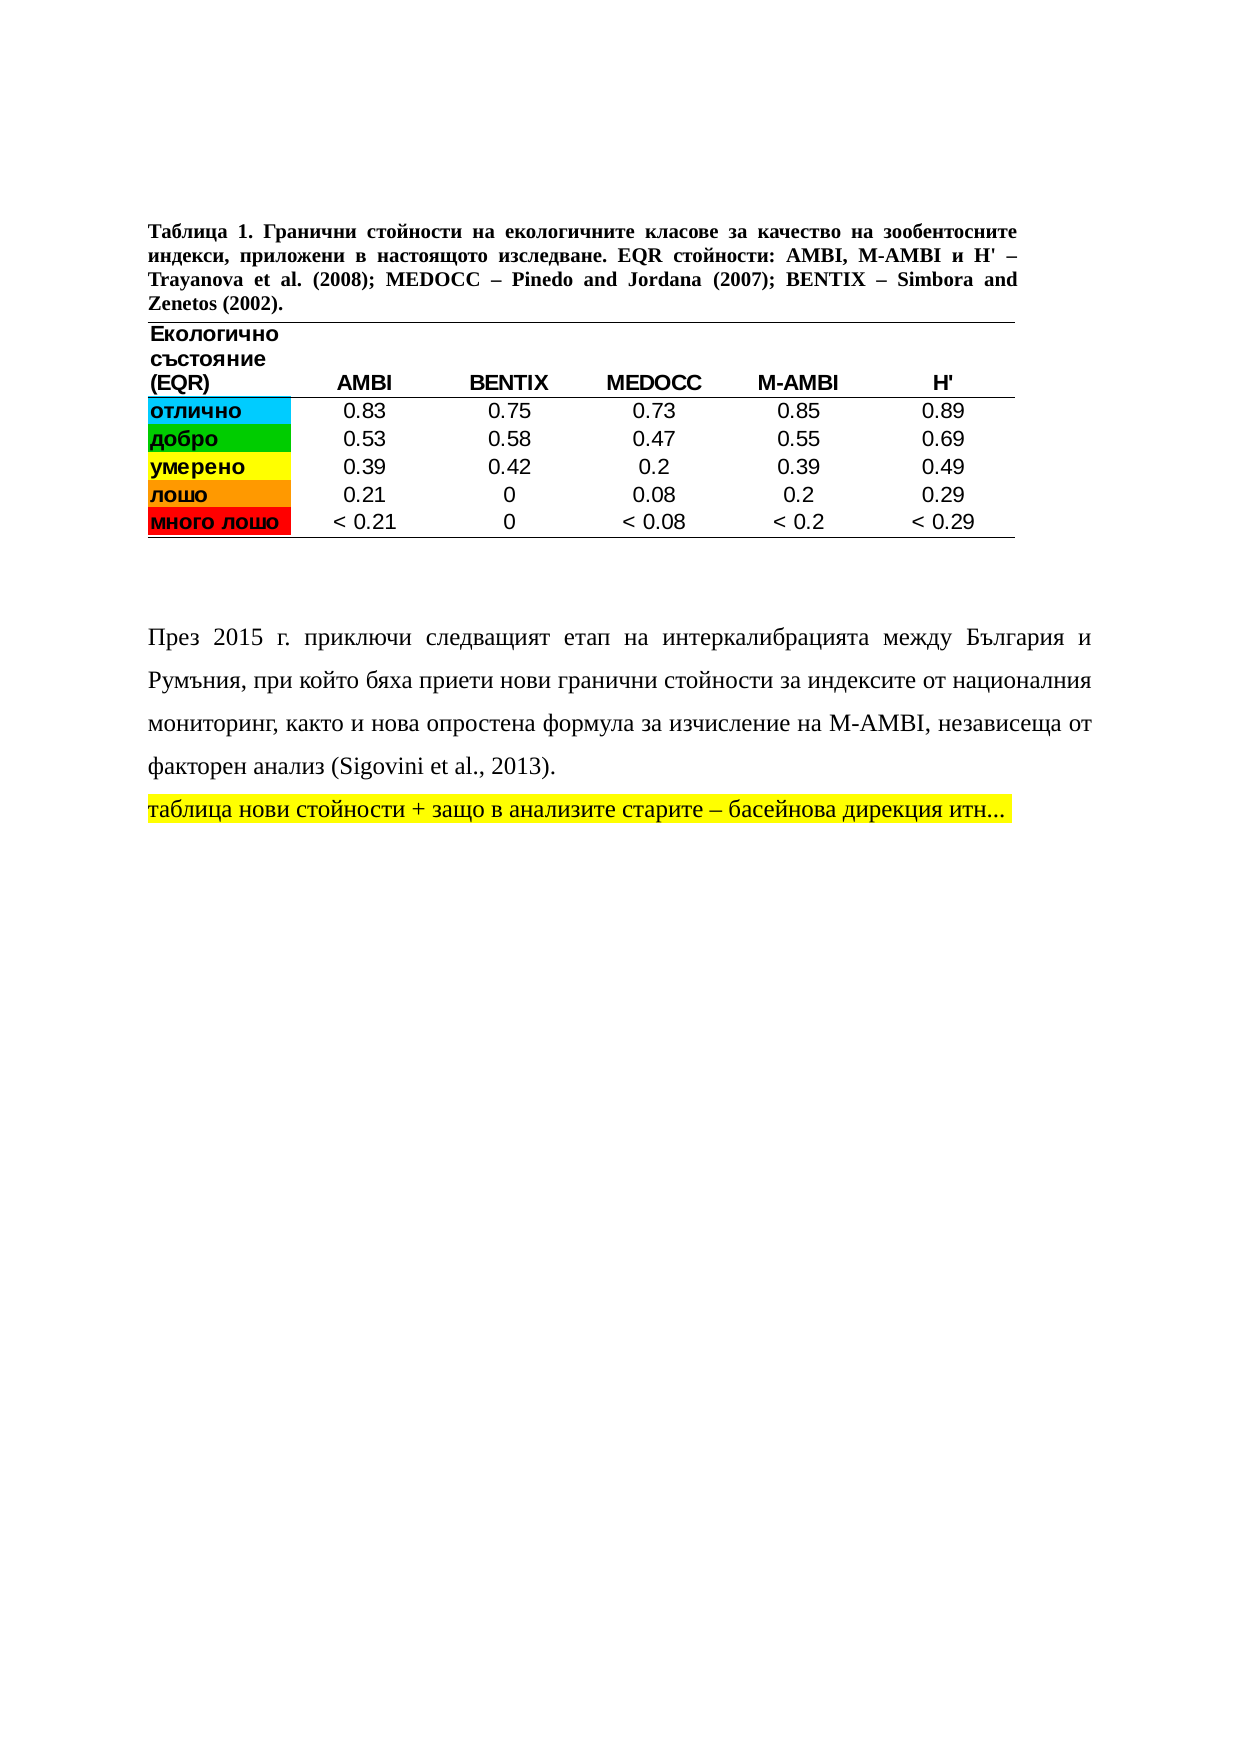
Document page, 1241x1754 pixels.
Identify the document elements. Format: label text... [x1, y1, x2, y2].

text таблица нови стойности + защо в анализите старите – басейнова дирекция итн... [148, 794, 1093, 823]
text През 2015 г. приключи следващият етап на интеркалибрацията между България и Румъния, при който бяха приети нови гранични стойности за индексите от националния мониторинг, както и нова опростена формула за изчисление на M-AMBI, независеща от факторен анализ (Sigovini et al., 2013). [148, 622, 1093, 780]
text Таблица 1. Гранични стойности на екологичните класове за качество на зообентосните индекси, приложени в настоящото изследване. EQR стойности: AMBI, M-AMBI и H' – Trayanova et al. (2008); MEDOCC – Pinedo and Jordana (2007); BENTIX – Simbora and Zenetos (2002). [148, 219, 1018, 315]
